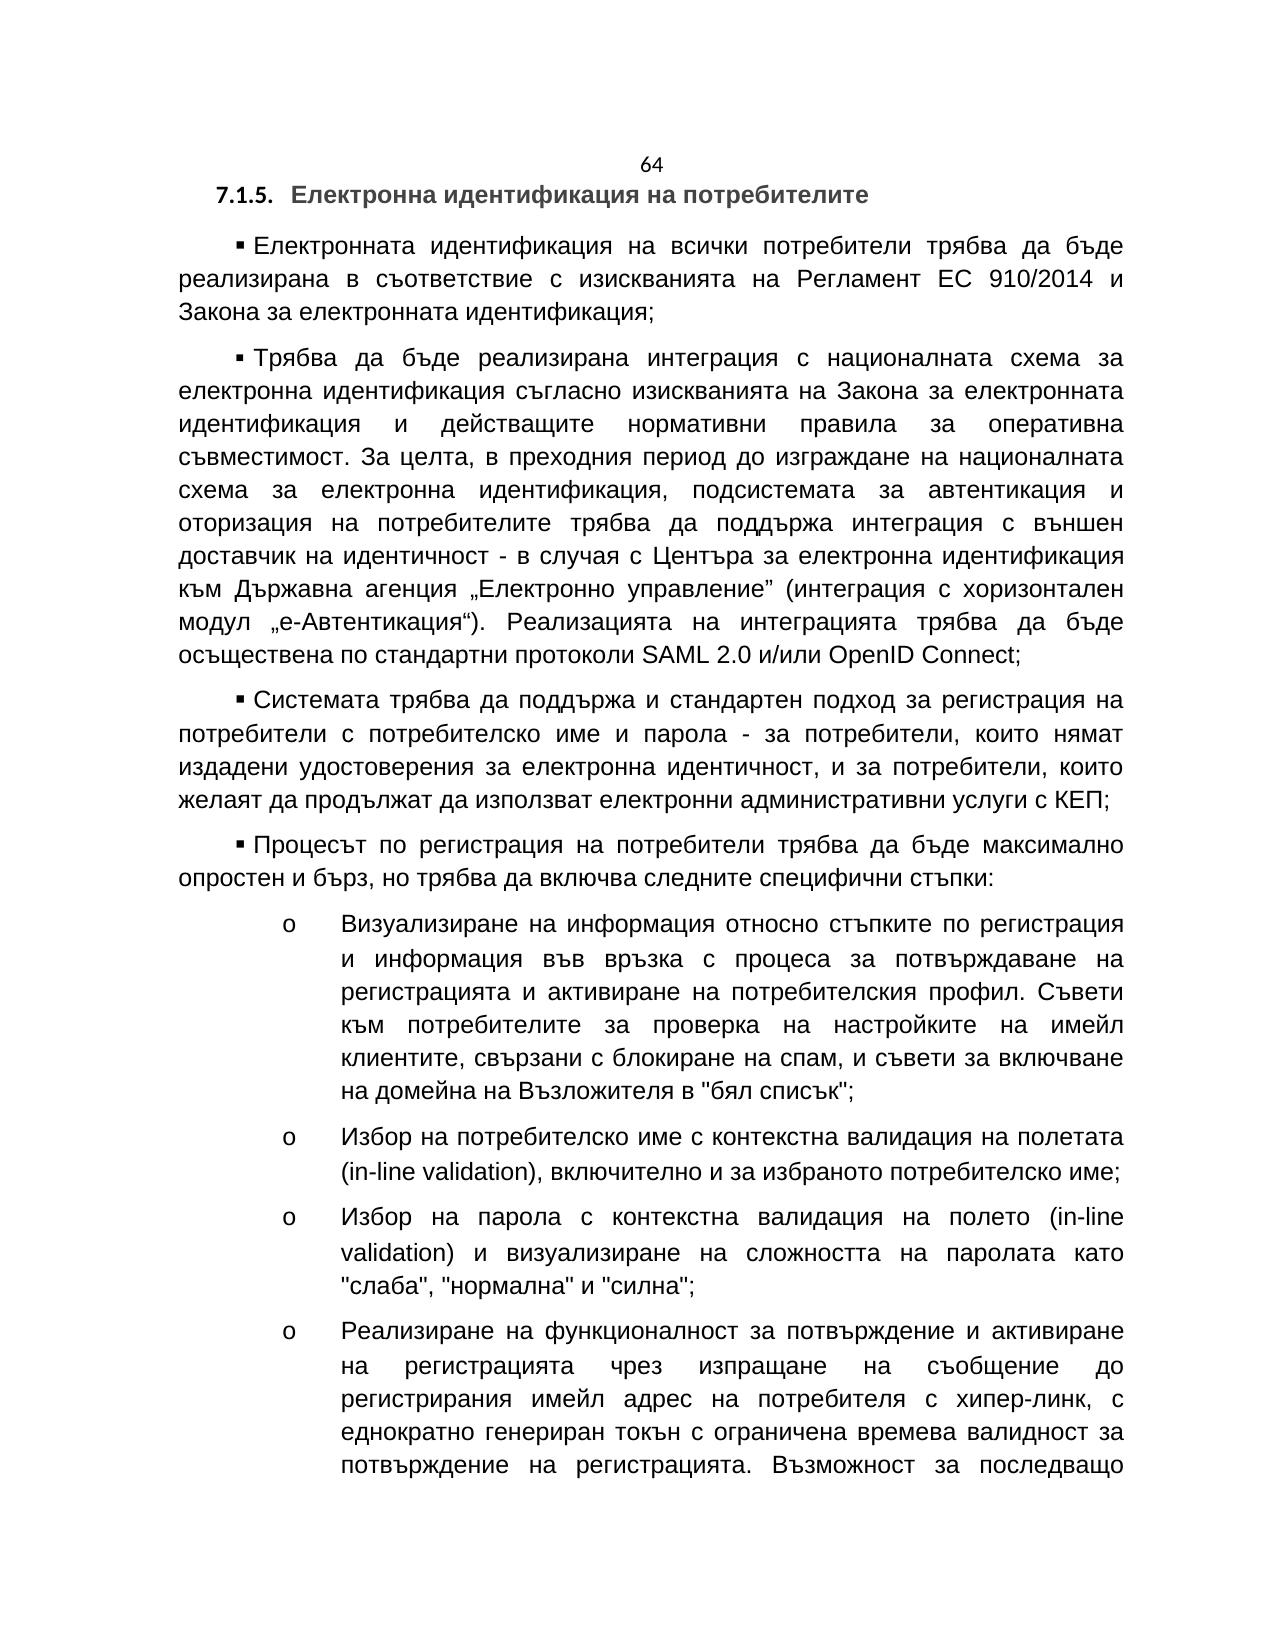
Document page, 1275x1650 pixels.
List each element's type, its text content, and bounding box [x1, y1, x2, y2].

list Електронната идентификация на всички потребители трябва да бъде реализирана в съответствие с изискванията на Регламент ЕС 910/2014 и Закона за електронната идентификация; [178, 231, 1125, 326]
list Процесът по регистрация на потребители трябва да бъде максимално опростен и бърз, но трябва да включва следните специфични стъпки: [178, 830, 1125, 892]
list Системата трябва да поддържа и стандартен подход за регистрация на потребители с потребителско име и парола - за потребители, които нямат издадени удостоверения за електронна идентичност, и за потребители, които желаят да продължат да използват електронни административни услуги с КЕП; [178, 686, 1125, 813]
subtitle Електронна идентификация на потребителите [216, 179, 1125, 210]
list Избор на парола с контекстна валидация на полето (in-line validation) и визуализиране на сложността на паролата като "слаба", "нормална" и "силна"; [282, 1202, 1125, 1299]
list Трябва да бъде реализирана интеграция с националната схема за електронна идентификация съгласно изискванията на Закона за електронната идентификация и действащите нормативни правила за оперативна съвместимост. За целта, в преходния период до изграждане на националната схема за електронна идентификация, подсистемата за автентикация и оторизация на потребителите трябва да поддържа интеграция с външен доставчик на идентичност - в случая с центъра за електронна идентификация към Държавна агенция „Електронно управление” (интеграция с хоризонтален модул „е-Автентикация“). Реализацията на интеграцията трябва да бъде осъществена по стандартни протоколи SAML 2.0 и/или OpenID Connect; [178, 343, 1125, 669]
list Визуализиране на информация относно стъпките по регистрация и информация във връзка с процеса за потвърждаване на регистрацията и активиране на потребителския профил. Съвети към потребителите за проверка на настройките на имейл клиентите, свързани с блокиране на спам, и съвети за включване на домейна на Възложителя в "бял списък"; [282, 909, 1125, 1105]
list Реализиране на функционалност за потвърждение и активиране на регистрацията чрез изпращане на съобщение до регистрирания имейл адрес на потребителя с хипер-линк, с еднократно генериран токън с ограничена времева валидност за потвърждение на регистрацията. Възможност за последващо [282, 1316, 1125, 1479]
list Избор на потребителско име с контекстна валидация на полетата (in-line validation), включително и за избраното потребителско име; [282, 1122, 1125, 1186]
